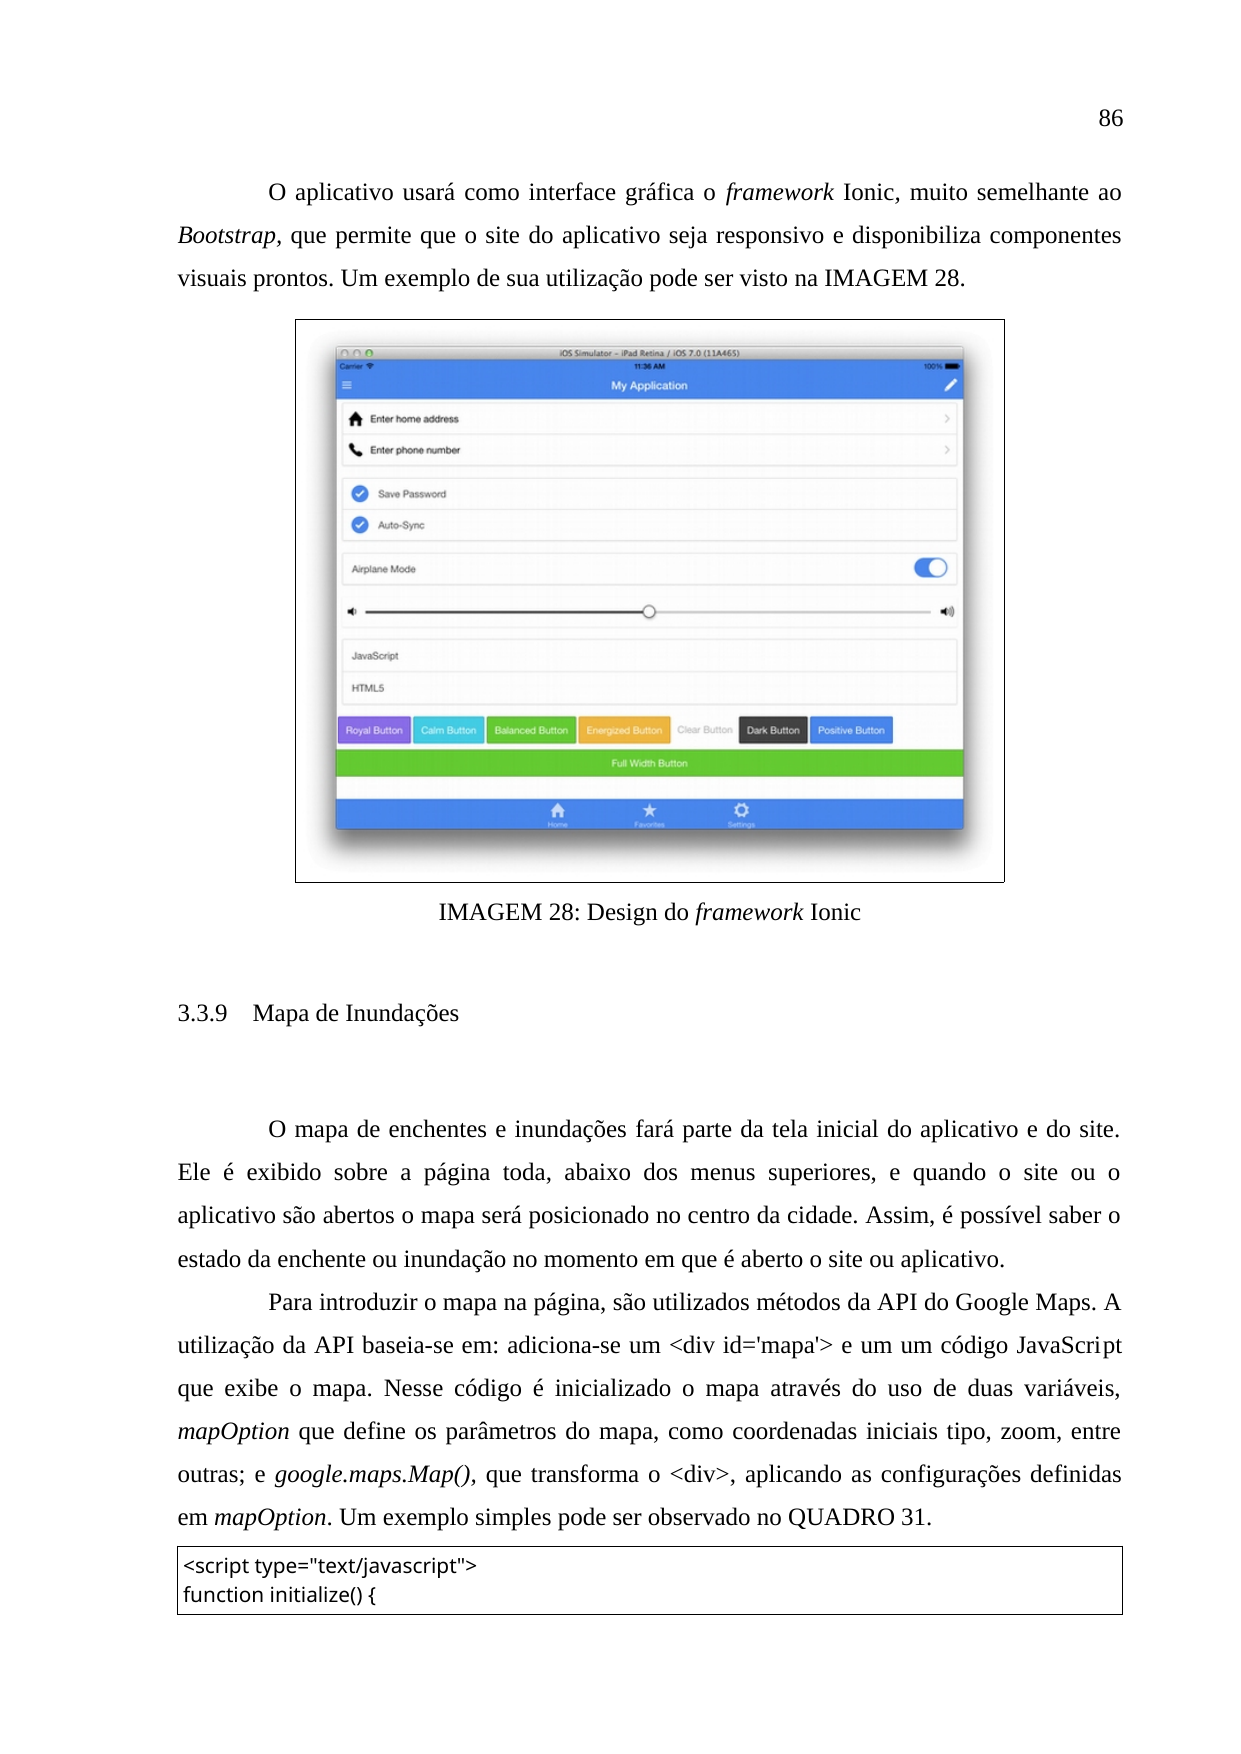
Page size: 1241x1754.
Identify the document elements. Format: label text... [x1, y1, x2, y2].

text IMAGEM 28: Design do framework Ionic [177, 307, 1122, 925]
subtitle Mapa de Inundações [177, 998, 1122, 1027]
text Para introduzir o mapa na página, são utilizados métodos da API do Google Maps. A utilização da API baseia-se em: adiciona-se um <div id='mapa'> e um um código JavaScript que exibe o mapa. Nesse código é inicializado o mapa através do uso de duas variáveis, mapOption que define os parâmetros do mapa, como coordenadas iniciais tipo, zoom, entre outras; e google.maps.Map(), que transforma o <div>, aplicando as configurações definidas em mapOption. Um exemplo simples pode ser observado no QUADRO 31. [177, 1287, 1122, 1531]
table_header <script type="text/javascript"> function initialize() { [178, 1547, 1122, 1614]
text O mapa de enchentes e inundações fará parte da tela inicial do aplicativo e do site. Ele é exibido sobre a página toda, abaixo dos menus superiores, e quando o site ou o aplicativo são abertos o mapa será posicionado no centro da cidade. Assim, é possível saber o estado da enchente ou inundação no momento em que é aberto o site ou aplicativo. [177, 1114, 1122, 1272]
picture [301, 325, 998, 877]
text O aplicativo usará como interface gráfica o framework Ionic, muito semelhante ao Bootstrap, que permite que o site do aplicativo seja responsivo e disponibiliza componentes visuais prontos. Um exemplo de sua utilização pode ser visto na IMAGEM 28. [177, 177, 1122, 292]
